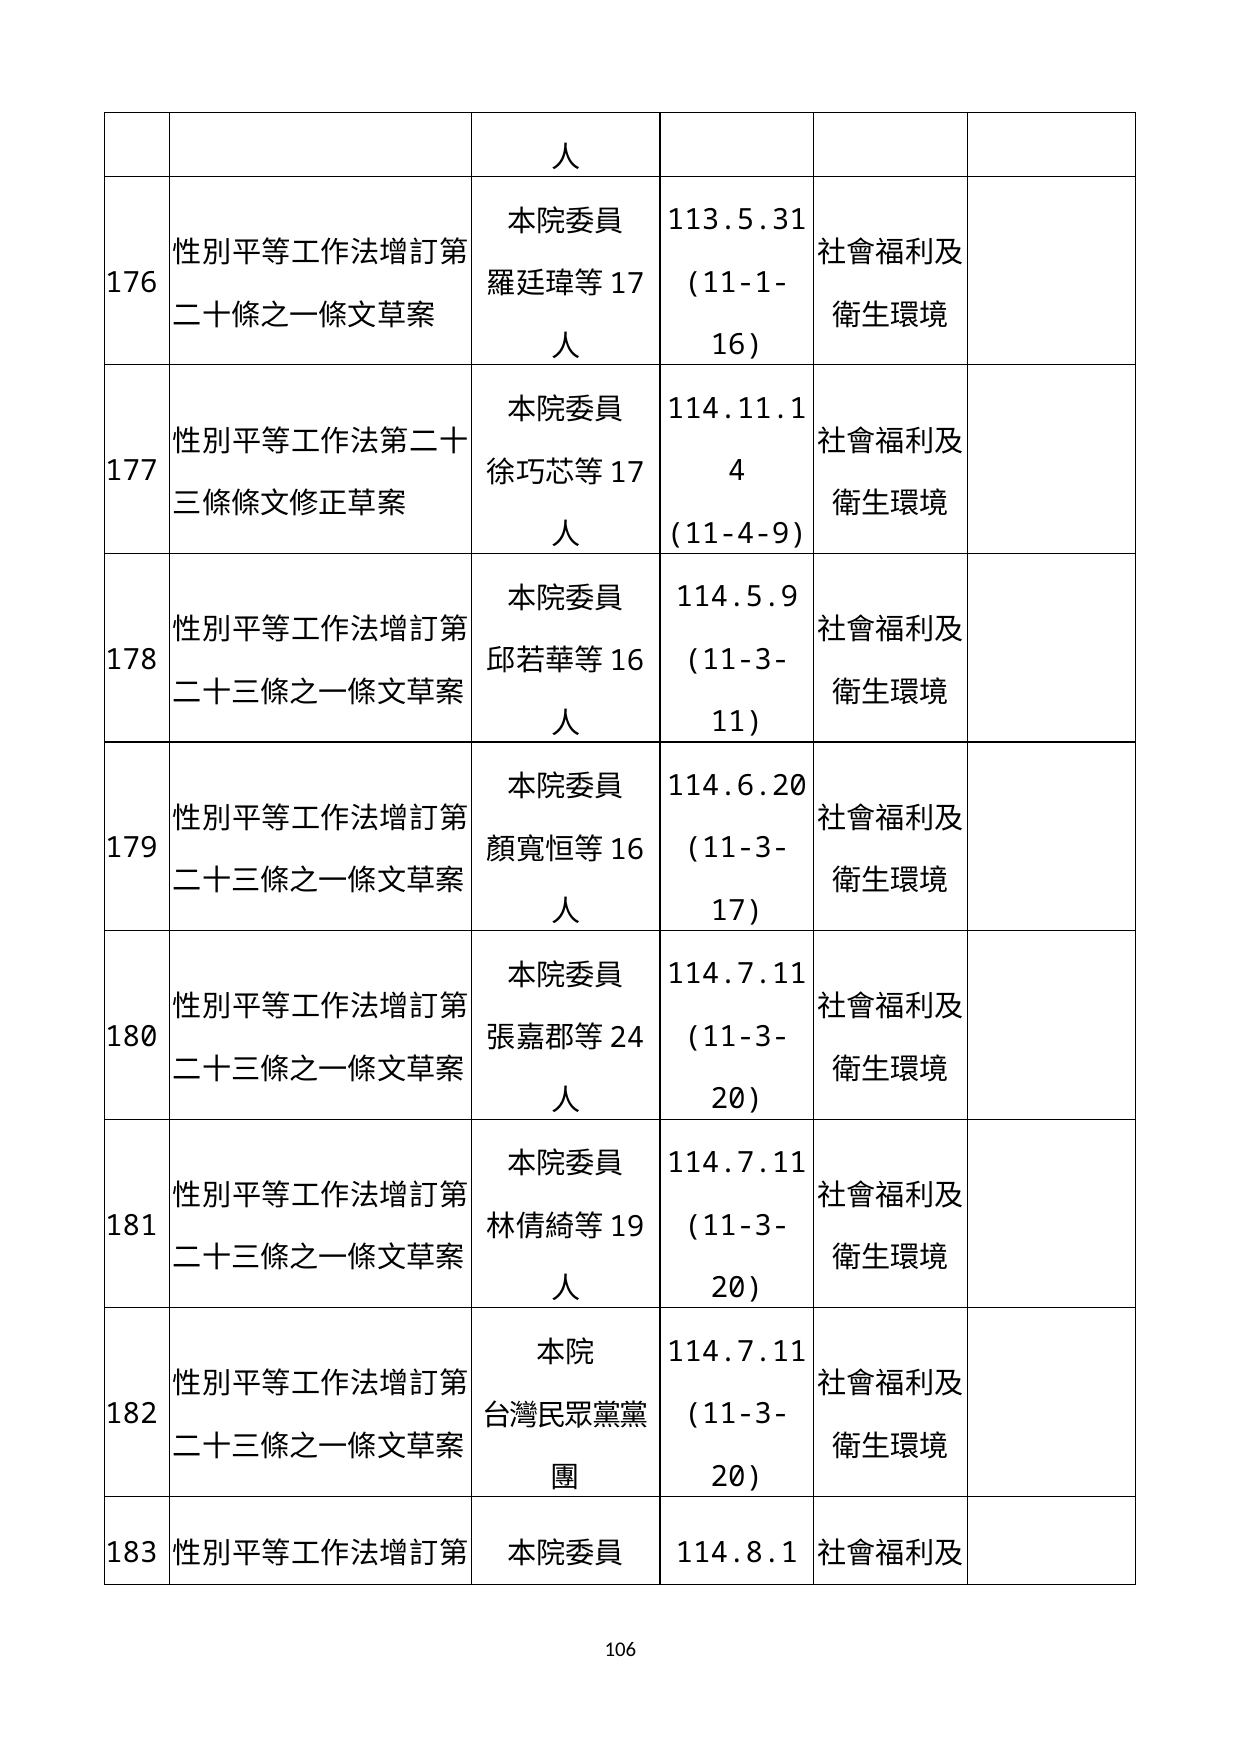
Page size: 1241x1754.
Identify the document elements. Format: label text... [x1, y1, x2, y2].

table_cell [105, 1308, 169, 1496]
table_cell 本院委員 徐巧芯等17人 [472, 365, 659, 553]
table_cell 性別平等工作法增訂第二十條之一條文草案 [170, 177, 471, 364]
table_cell 社會福利及衛生環境 [814, 743, 967, 930]
table_cell [968, 931, 1135, 1118]
table_cell 人 [472, 113, 659, 176]
table_cell 114.7.11 (11-3-20) [661, 931, 813, 1118]
table_cell 社會福利及衛生環境 [814, 177, 967, 364]
table_cell 114.7.11 (11-3-20) [661, 1120, 813, 1307]
table_cell 本院委員 邱若華等16人 [472, 554, 659, 741]
table_cell [105, 177, 169, 364]
table_cell 社會福利及 [814, 1497, 967, 1584]
table_cell 114.8.1 [661, 1497, 813, 1584]
table_cell 113.5.31 (11-1-16) [661, 177, 813, 364]
table_cell 性別平等工作法增訂第二十三條之一條文草案 [170, 1308, 471, 1496]
table_cell [968, 1497, 1135, 1584]
table_cell [968, 1308, 1135, 1496]
table_cell [105, 1497, 169, 1584]
table_cell 社會福利及衛生環境 [814, 554, 967, 741]
table_cell [105, 931, 169, 1118]
table_cell [661, 113, 813, 176]
table_cell 性別平等工作法增訂第二十三條之一條文草案 [170, 1120, 471, 1307]
table_cell 本院委員 林倩綺等19人 [472, 1120, 659, 1307]
table_cell [968, 365, 1135, 553]
table_cell [105, 1120, 169, 1307]
table_cell 114.11.14 (11-4-9) [661, 365, 813, 553]
table_cell 性別平等工作法增訂第二十三條之一條文草案 [170, 554, 471, 741]
table_cell [968, 113, 1135, 176]
table_cell [814, 113, 967, 176]
table_cell 本院委員 羅廷瑋等17人 [472, 177, 659, 364]
table_cell 社會福利及衛生環境 [814, 1308, 967, 1496]
table_cell 本院 台灣民眾黨黨團 [472, 1308, 659, 1496]
table_cell 114.5.9 (11-3-11) [661, 554, 813, 741]
table_cell 性別平等工作法增訂第 [170, 1497, 471, 1584]
table_cell 性別平等工作法增訂第二十三條之一條文草案 [170, 931, 471, 1118]
table_cell 社會福利及衛生環境 [814, 365, 967, 553]
table_cell 114.6.20 (11-3-17) [661, 743, 813, 930]
table_cell [105, 113, 169, 176]
table_cell 114.7.11 (11-3-20) [661, 1308, 813, 1496]
table_cell [968, 1120, 1135, 1307]
table_cell 本院委員 張嘉郡等24人 [472, 931, 659, 1118]
table_cell 社會福利及衛生環境 [814, 931, 967, 1118]
table_cell [968, 177, 1135, 364]
table_cell 性別平等工作法增訂第二十三條之一條文草案 [170, 743, 471, 930]
table_cell 社會福利及衛生環境 [814, 1120, 967, 1307]
table_cell [105, 743, 169, 930]
table_cell 本院委員 顏寬恒等16人 [472, 743, 659, 930]
table_cell 性別平等工作法第二十三條條文修正草案 [170, 365, 471, 553]
table_cell [105, 554, 169, 741]
table_cell [968, 554, 1135, 741]
table_cell 本院委員 [472, 1497, 659, 1584]
table_cell [170, 113, 471, 176]
table_cell [968, 743, 1135, 930]
table_cell [105, 365, 169, 553]
